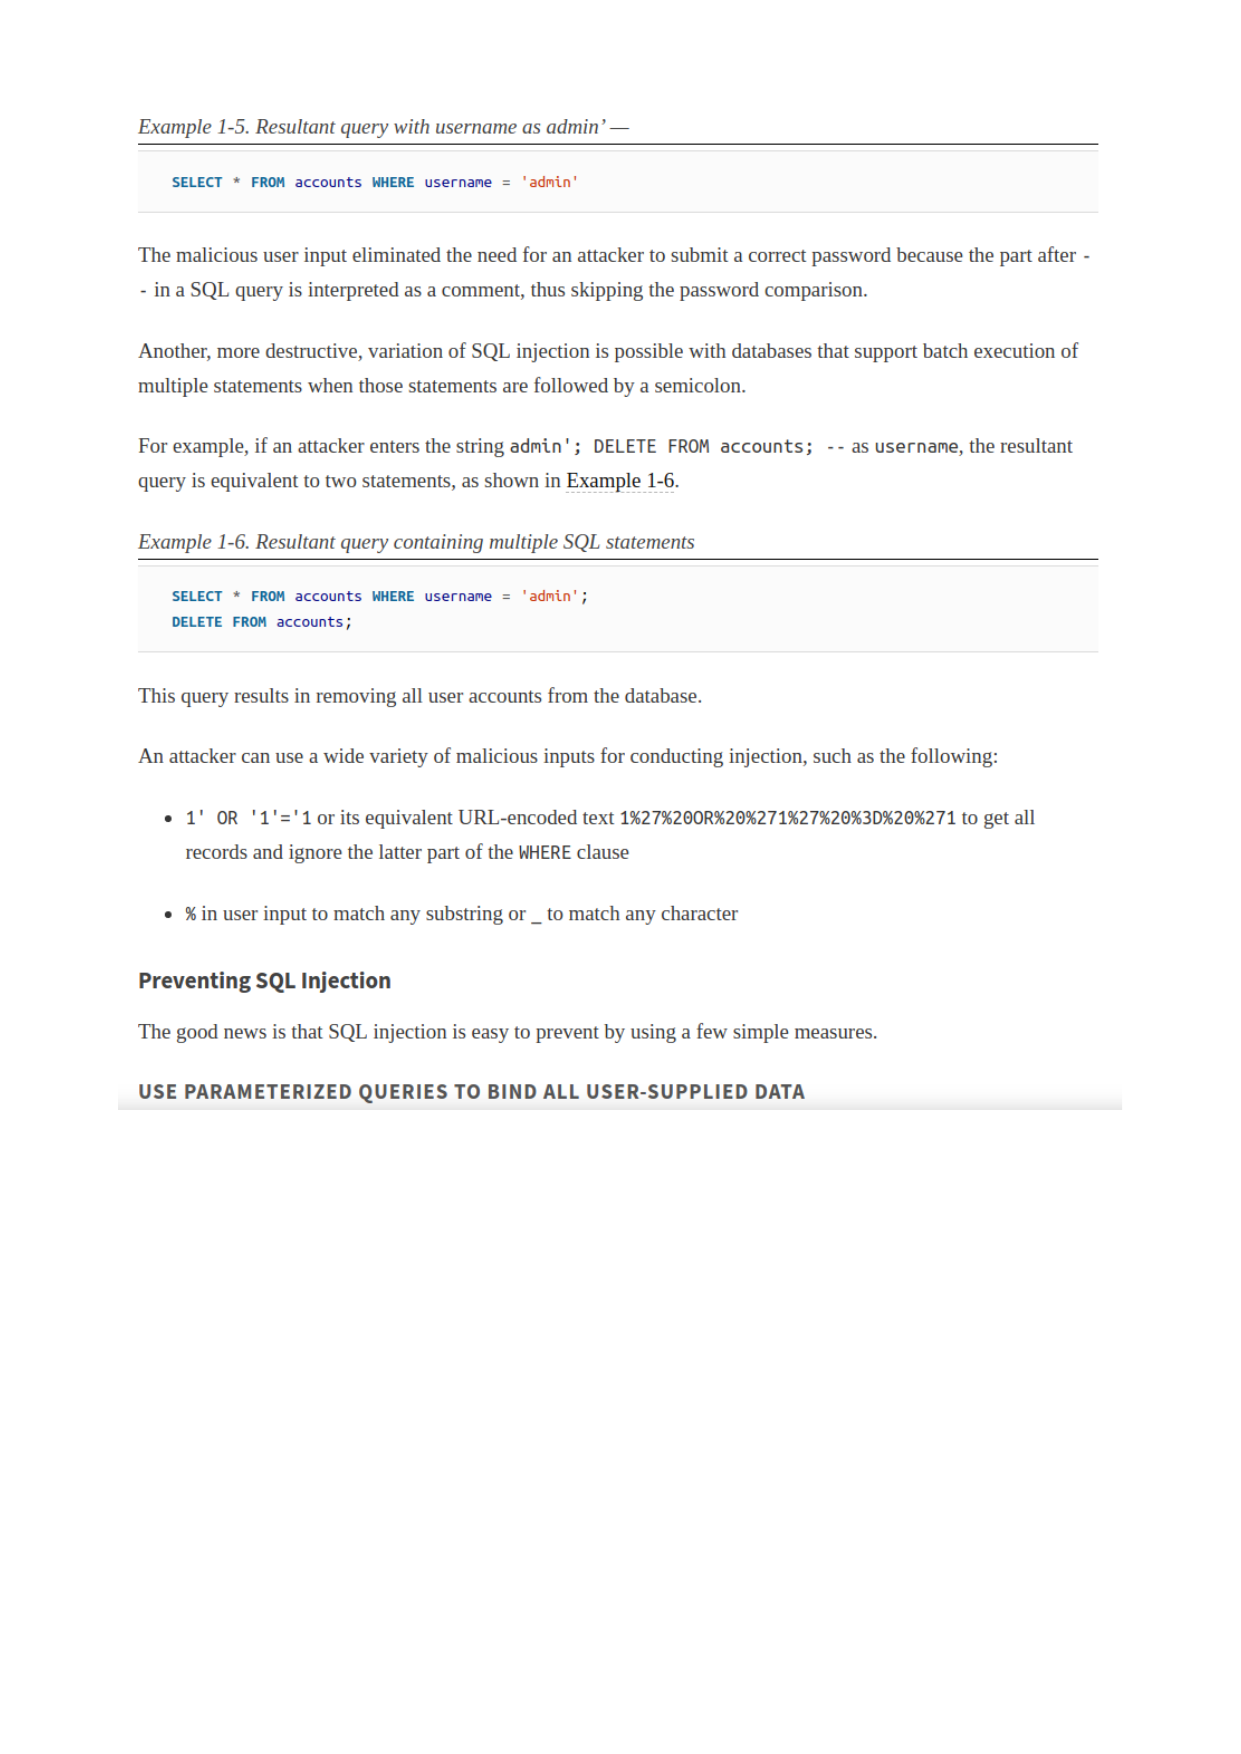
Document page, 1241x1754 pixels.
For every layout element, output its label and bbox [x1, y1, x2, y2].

picture [118, 118, 1123, 1110]
